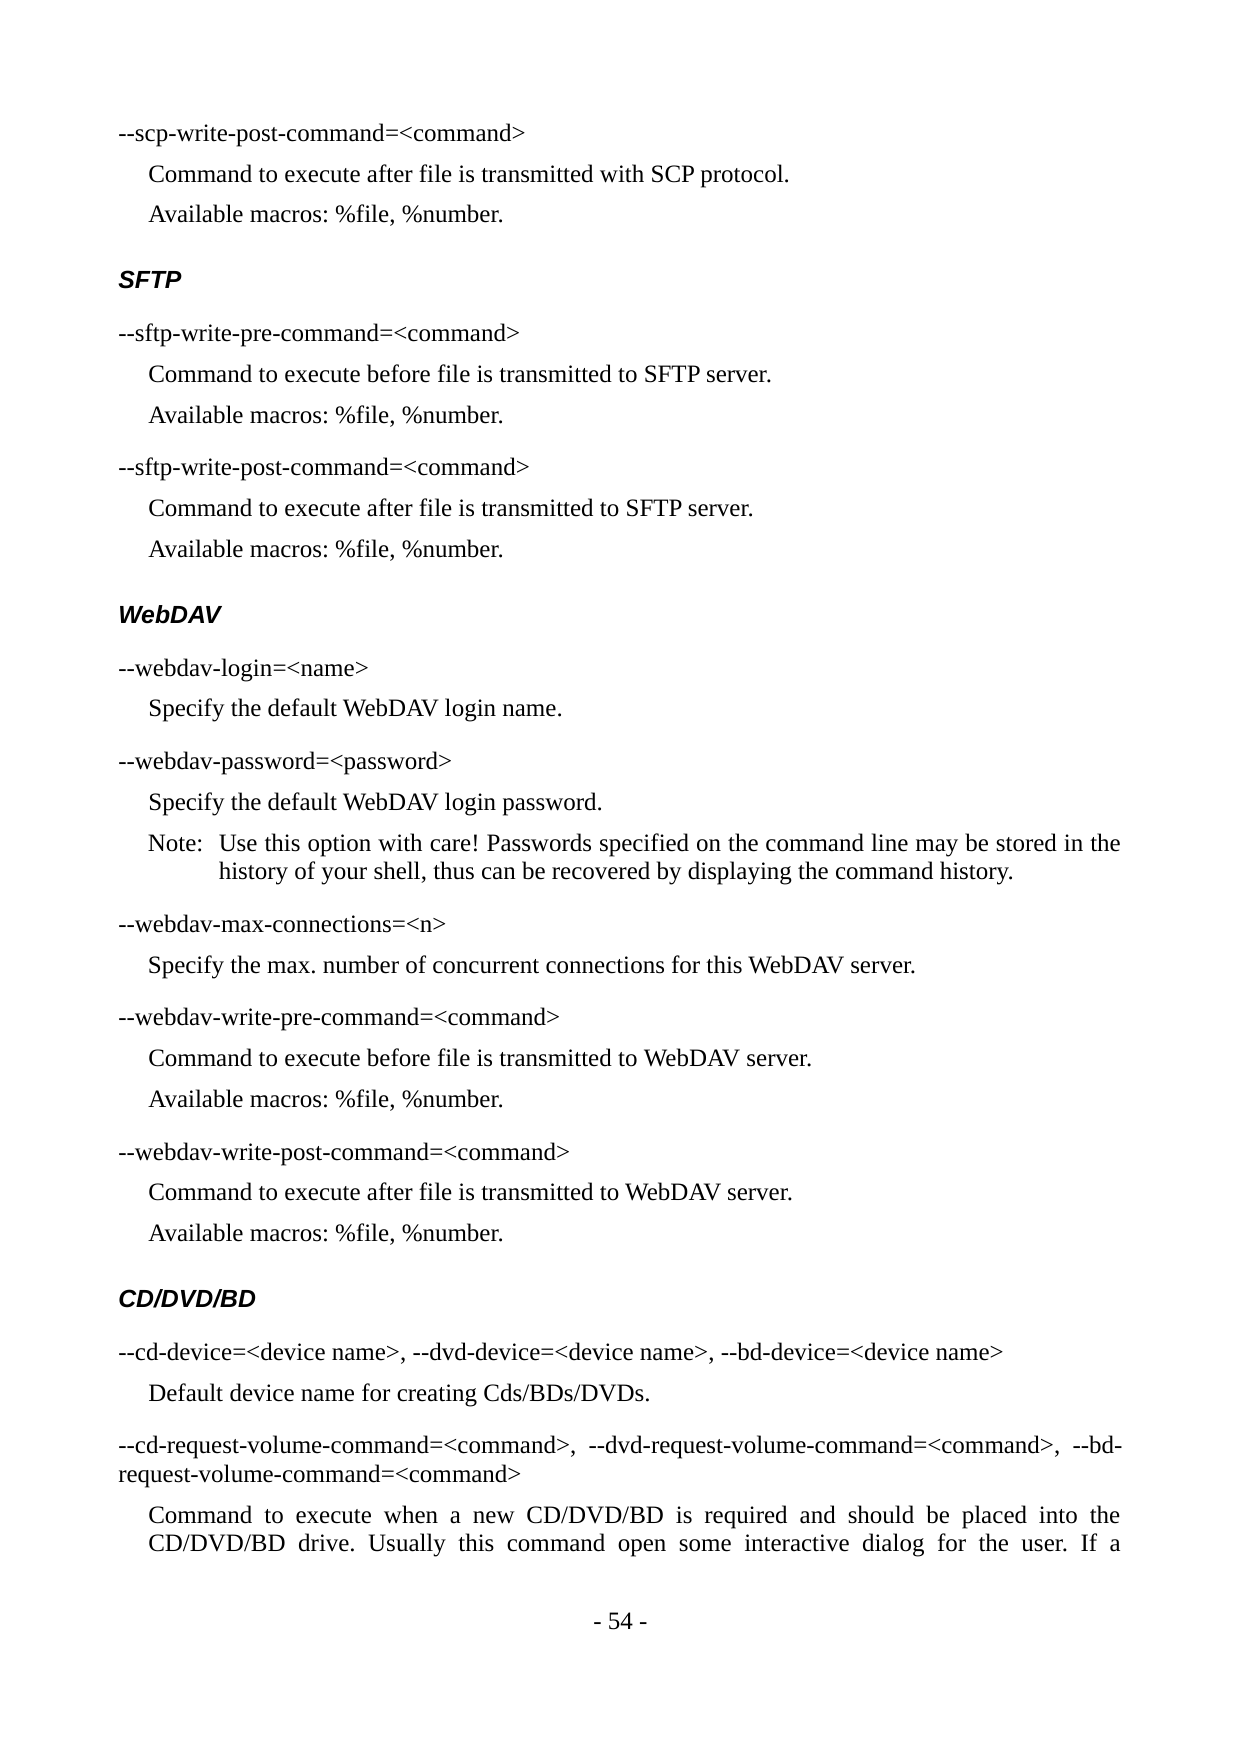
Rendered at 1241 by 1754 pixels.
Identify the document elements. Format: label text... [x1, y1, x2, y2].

subtitle SFTP [118, 265, 1122, 294]
title --cd-device=<device name>, --dvd-device=<device name>, --bd-device=<device name> [118, 1337, 1122, 1366]
text Command to execute when a new CD/DVD/BD is required and should be placed into the CD/DVD/BD drive. Usually this command open some interactive dialog for the user. If a [148, 1500, 1122, 1557]
title --scp-write-post-command=<command> [118, 118, 1122, 147]
text Available macros: %file, %number. [148, 1084, 1122, 1113]
title --webdav-max-connections=<n> [118, 909, 1122, 938]
text Available macros: %file, %number. [148, 400, 1122, 428]
text Command to execute after file is transmitted to SFTP server. [148, 493, 1122, 522]
title --webdav-password=<password> [118, 746, 1122, 775]
title --webdav-write-pre-command=<command> [118, 1002, 1122, 1031]
text Note: Use this option with care! Passwords specified on the command line may be stored in the history of your shell, thus can be recovered by displaying the command history. [148, 828, 1122, 885]
text Command to execute before file is transmitted to WebDAV server. [148, 1043, 1122, 1072]
text Available macros: %file, %number. [148, 1218, 1122, 1247]
text Specify the default WebDAV login password. [148, 787, 1122, 816]
text Available macros: %file, %number. [148, 534, 1122, 563]
text Specify the default WebDAV login name. [148, 693, 1122, 722]
title --sftp-write-pre-command=<command> [118, 318, 1122, 347]
title --webdav-login=<name> [118, 653, 1122, 681]
text Command to execute after file is transmitted with SCP protocol. [148, 159, 1122, 188]
subtitle CD/DVD/BD [118, 1284, 1122, 1312]
text Default device name for creating Cds/BDs/DVDs. [148, 1378, 1122, 1406]
text Command to execute before file is transmitted to SFTP server. [148, 359, 1122, 388]
title --sftp-write-post-command=<command> [118, 452, 1122, 481]
subtitle WebDAV [118, 600, 1122, 628]
text Command to execute after file is transmitted to WebDAV server. [148, 1177, 1122, 1206]
title --cd-request-volume-command=<command>, --dvd-request-volume-command=<command>, --bd-request-volume-command=<command> [118, 1430, 1122, 1488]
text Specify the max. number of concurrent connections for this WebDAV server. [148, 950, 1122, 978]
text Available macros: %file, %number. [148, 199, 1122, 228]
title --webdav-write-post-command=<command> [118, 1137, 1122, 1165]
